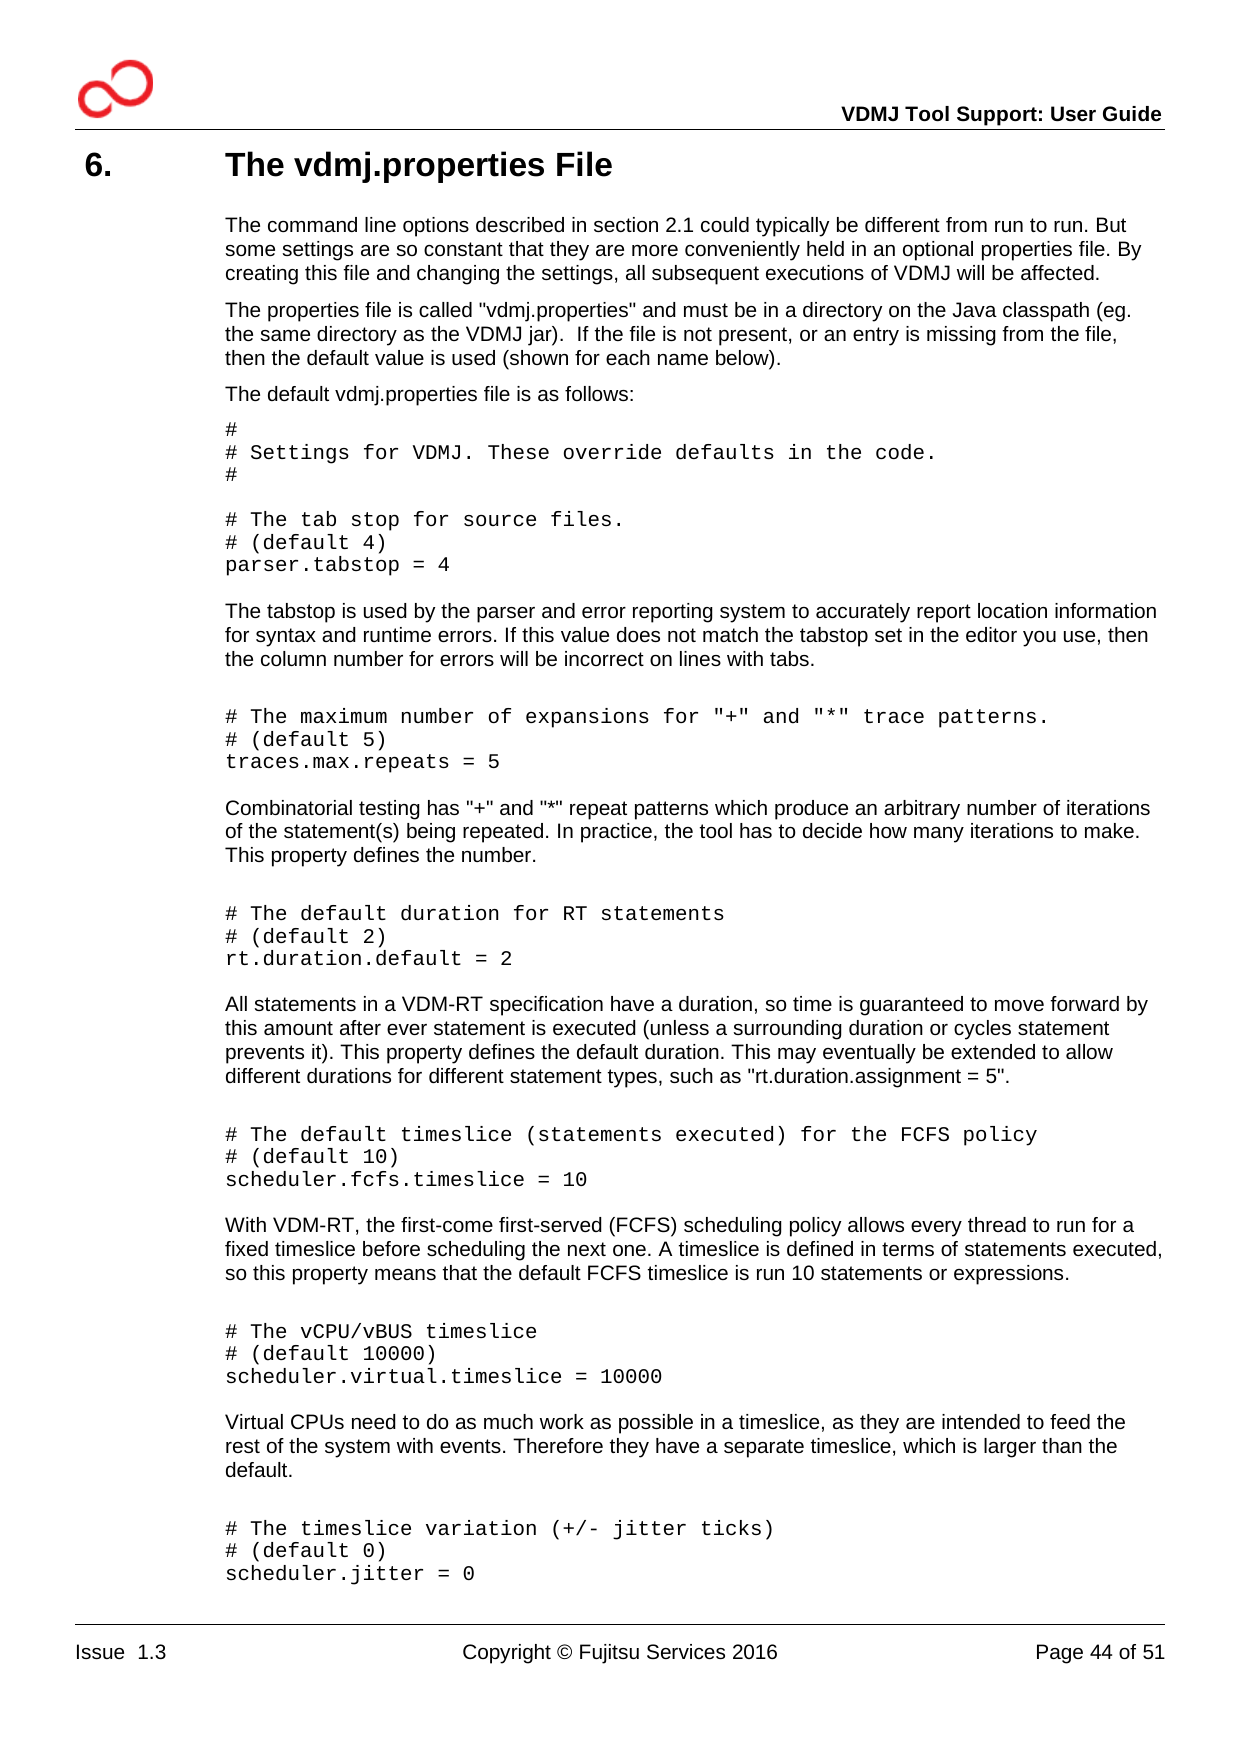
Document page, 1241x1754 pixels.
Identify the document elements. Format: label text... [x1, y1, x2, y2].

text All statements in a VDM-RT specification have a duration, so time is guaranteed to move forward by this amount after ever statement is executed (unless a surrounding duration or cycles statement prevents it). This property defines the default duration. This may eventually be extended to allow different durations for different statement types, such as "rt.duration.assignment = 5". [225, 993, 1165, 1088]
text scheduler.fcfs.timeslice = 10 [225, 1168, 1165, 1191]
text Virtual CPUs need to do as much work as possible in a timeslice, as they are intended to feed the rest of the system with events. Therefore they have a separate timeslice, which is larger than the default. [225, 1410, 1165, 1482]
picture [78, 52, 153, 128]
text traces.max.repeats = 5 [225, 751, 1165, 773]
text # (default 10) [225, 1146, 1165, 1168]
text The tabstop is used by the parser and error reporting system to accurately report location information for syntax and runtime errors. If this value does not match the tabstop set in the editor you use, then the column number for errors will be incorrect on lines with tabs. [225, 599, 1165, 671]
text # The default timeslice (statements executed) for the FCFS policy [225, 1123, 1165, 1146]
text scheduler.jitter = 0 [225, 1562, 1165, 1585]
text The properties file is called "vdmj.properties" and must be in a directory on the Java classpath (eg. the same directory as the VDMJ jar). If the file is not present, or an entry is missing from the file, then the default value is used (shown for each name below). [225, 298, 1165, 370]
text scheduler.virtual.timeslice = 10000 [225, 1365, 1165, 1388]
text # The timeslice variation (+/- jitter ticks) [225, 1517, 1165, 1540]
text # (default 2) [225, 925, 1165, 948]
text # The vCPU/vBUS timeslice [225, 1320, 1165, 1343]
text # (default 4) [225, 531, 1165, 554]
text With VDM-RT, the first-come first-served (FCFS) scheduling policy allows every thread to run for a fixed timeslice before scheduling the next one. A timeslice is defined in terms of statements executed, so this property means that the default FCFS timeslice is run 10 statements or expressions. [225, 1213, 1165, 1285]
text parser.tabstop = 4 [225, 554, 1165, 576]
text # (default 0) [225, 1540, 1165, 1562]
text # [225, 419, 1165, 441]
text # The default duration for RT statements [225, 903, 1165, 925]
text # Settings for VDMJ. These override defaults in the code. [225, 441, 1165, 464]
text # (default 5) [225, 728, 1165, 751]
text # (default 10000) [225, 1343, 1165, 1365]
text The default vdmj.properties file is as follows: [225, 382, 1165, 406]
subtitle The vdmj.properties File [75, 145, 1165, 184]
text # The tab stop for source files. [225, 509, 1165, 531]
text # The maximum number of expansions for "+" and "*" trace patterns. [225, 706, 1165, 728]
text # [225, 464, 1165, 486]
text The command line options described in section 2.1 could typically be different from run to run. But some settings are so constant that they are more conveniently held in an optional properties file. By creating this file and changing the settings, all subsequent executions of VDMJ will be affected. [225, 214, 1165, 286]
text Combinatorial testing has "+" and "*" repeat patterns which produce an arbitrary number of iterations of the statement(s) being repeated. In practice, the tool has to decide how many iterations to make. This property defines the number. [225, 796, 1165, 868]
text rt.duration.default = 2 [225, 948, 1165, 970]
